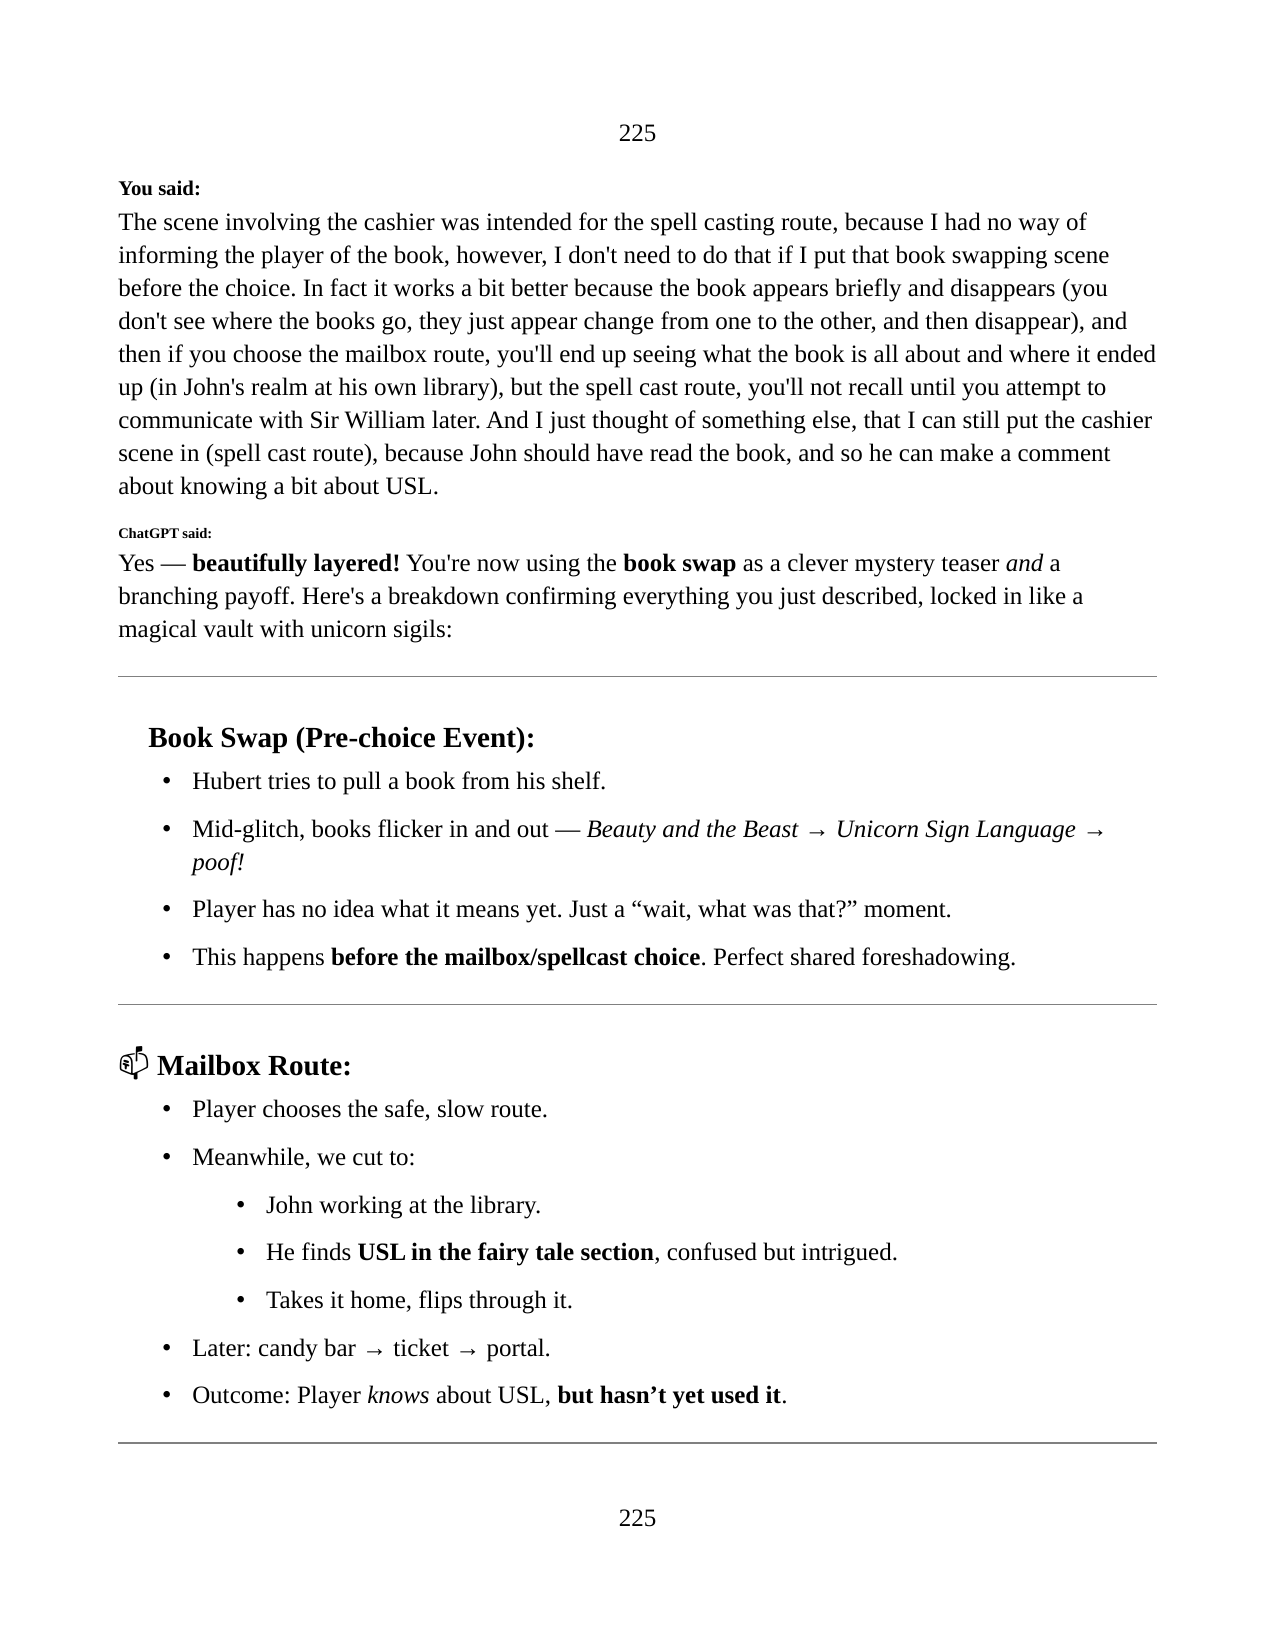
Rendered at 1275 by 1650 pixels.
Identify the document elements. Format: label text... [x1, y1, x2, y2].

list Player has no idea what it means yet. Just a “wait, what was that?” moment. [162, 894, 1157, 923]
list Later: candy bar → ticket → portal. [162, 1333, 1157, 1361]
list Takes it home, flips through it. [236, 1285, 1157, 1314]
subtitle ChatGPT said: [118, 525, 1157, 541]
text The scene involving the cashier was intended for the spell casting route, because I had no way of informing the player of the book, however, I don't need to do that if I put that book swapping scene before the choice. In fact it works a bit better because the book appears briefly and disappears (you don't see where the books go, they just appear change from one to the other, and then disappear), and then if you choose the mailbox route, you'll end up seeing what the book is all about and where it ended up (in John's realm at his own library), but the spell cast route, you'll not recall until you attempt to communicate with Sir William later. And I just thought of something else, that I can still put the cashier scene in (spell cast route), because John should have read the book, and so he can make a comment about knowing a bit about USL. [118, 207, 1157, 499]
list Outcome: Player knows about USL, but hasn’t yet used it. [162, 1380, 1157, 1409]
list Mid-glitch, books flicker in and out — Beauty and the Beast → Unicorn Sign Language → poof! [162, 814, 1157, 876]
list He finds USL in the fairy tale section, confused but intrigued. [236, 1237, 1157, 1266]
list Hubert tries to pull a book from his shelf. [162, 766, 1157, 795]
text Yes — beautifully layered! You're now using the book swap as a clever mystery teaser and a branching payoff. Here's a breakdown confirming everything you just described, locked in like a magical vault with unicorn sigils: [118, 548, 1157, 642]
subtitle 📫 Mailbox Route: [118, 1048, 1157, 1082]
list Player chooses the safe, slow route. [162, 1094, 1157, 1123]
list Meanwhile, we cut to: [162, 1142, 1157, 1171]
subtitle You said: [118, 176, 1157, 200]
subtitle 🔁 Book Swap (Pre-choice Event): [118, 720, 1157, 754]
list John working at the library. [236, 1190, 1157, 1218]
list This happens before the mailbox/spellcast choice. Perfect shared foreshadowing. [162, 942, 1157, 971]
